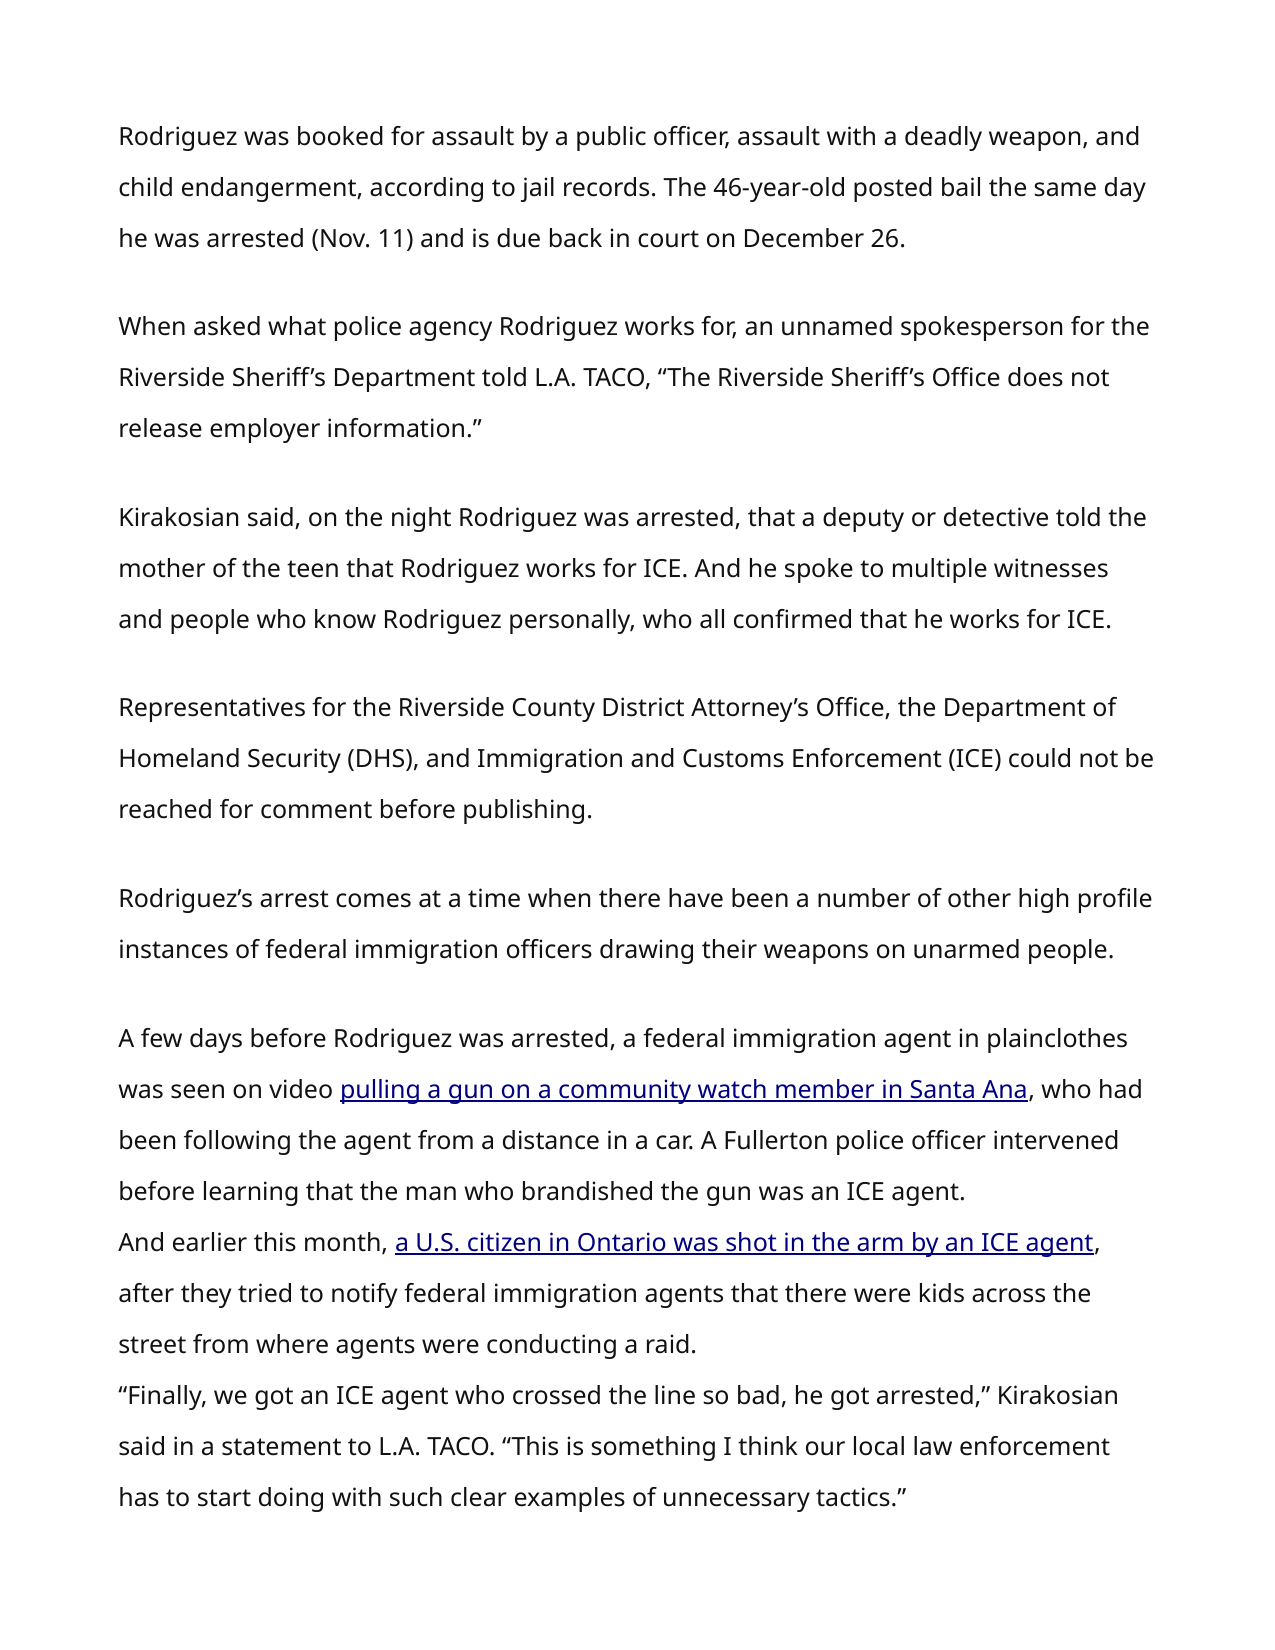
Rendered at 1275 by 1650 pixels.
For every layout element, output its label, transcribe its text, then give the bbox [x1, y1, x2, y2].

text And earlier this month, a U.S. citizen in Ontario was shot in the arm by an ICE agent, after they tried to notify federal immigration agents that there were kids across the street from where agents were conducting a raid. [118, 1224, 1157, 1361]
text “Finally, we got an ICE agent who crossed the line so bad, he got arrested,” Kirakosian said in a statement to L.A. TACO. “This is something I think our local law enforcement has to start doing with such clear examples of unnecessary tactics.” [118, 1377, 1157, 1514]
text Kirakosian said, on the night Rodriguez was arrested, that a deputy or detective told the mother of the teen that Rodriguez works for ICE. And he spoke to multiple witnesses and people who know Rodriguez personally, who all confirmed that he works for ICE. [118, 499, 1157, 636]
text Rodriguez’s arrest comes at a time when there have been a number of other high profile instances of federal immigration officers drawing their weapons on unarmed people. [118, 881, 1157, 966]
text When asked what police agency Rodriguez works for, an unnamed spokesperson for the Riverside Sheriff’s Department told L.A. TACO, “The Riverside Sheriff’s Office does not release employer information.” [118, 309, 1157, 445]
text Representatives for the Riverside County District Attorney’s Office, the Department of Homeland Security (DHS), and Immigration and Customs Enforcement (ICE) could not be reached for comment before publishing. [118, 690, 1157, 826]
text Rodriguez was booked for assault by a public officer, assault with a deadly weapon, and child endangerment, according to jail records. The 46-year-old posted bail the same day he was arrested (Nov. 11) and is due back in court on December 26. [118, 118, 1157, 254]
text A few days before Rodriguez was arrested, a federal immigration agent in plainclothes was seen on video pulling a gun on a community watch member in Santa Ana, who had been following the agent from a distance in a car. A Fullerton police officer intervened before learning that the man who brandished the gun was an ICE agent. [118, 1020, 1157, 1207]
